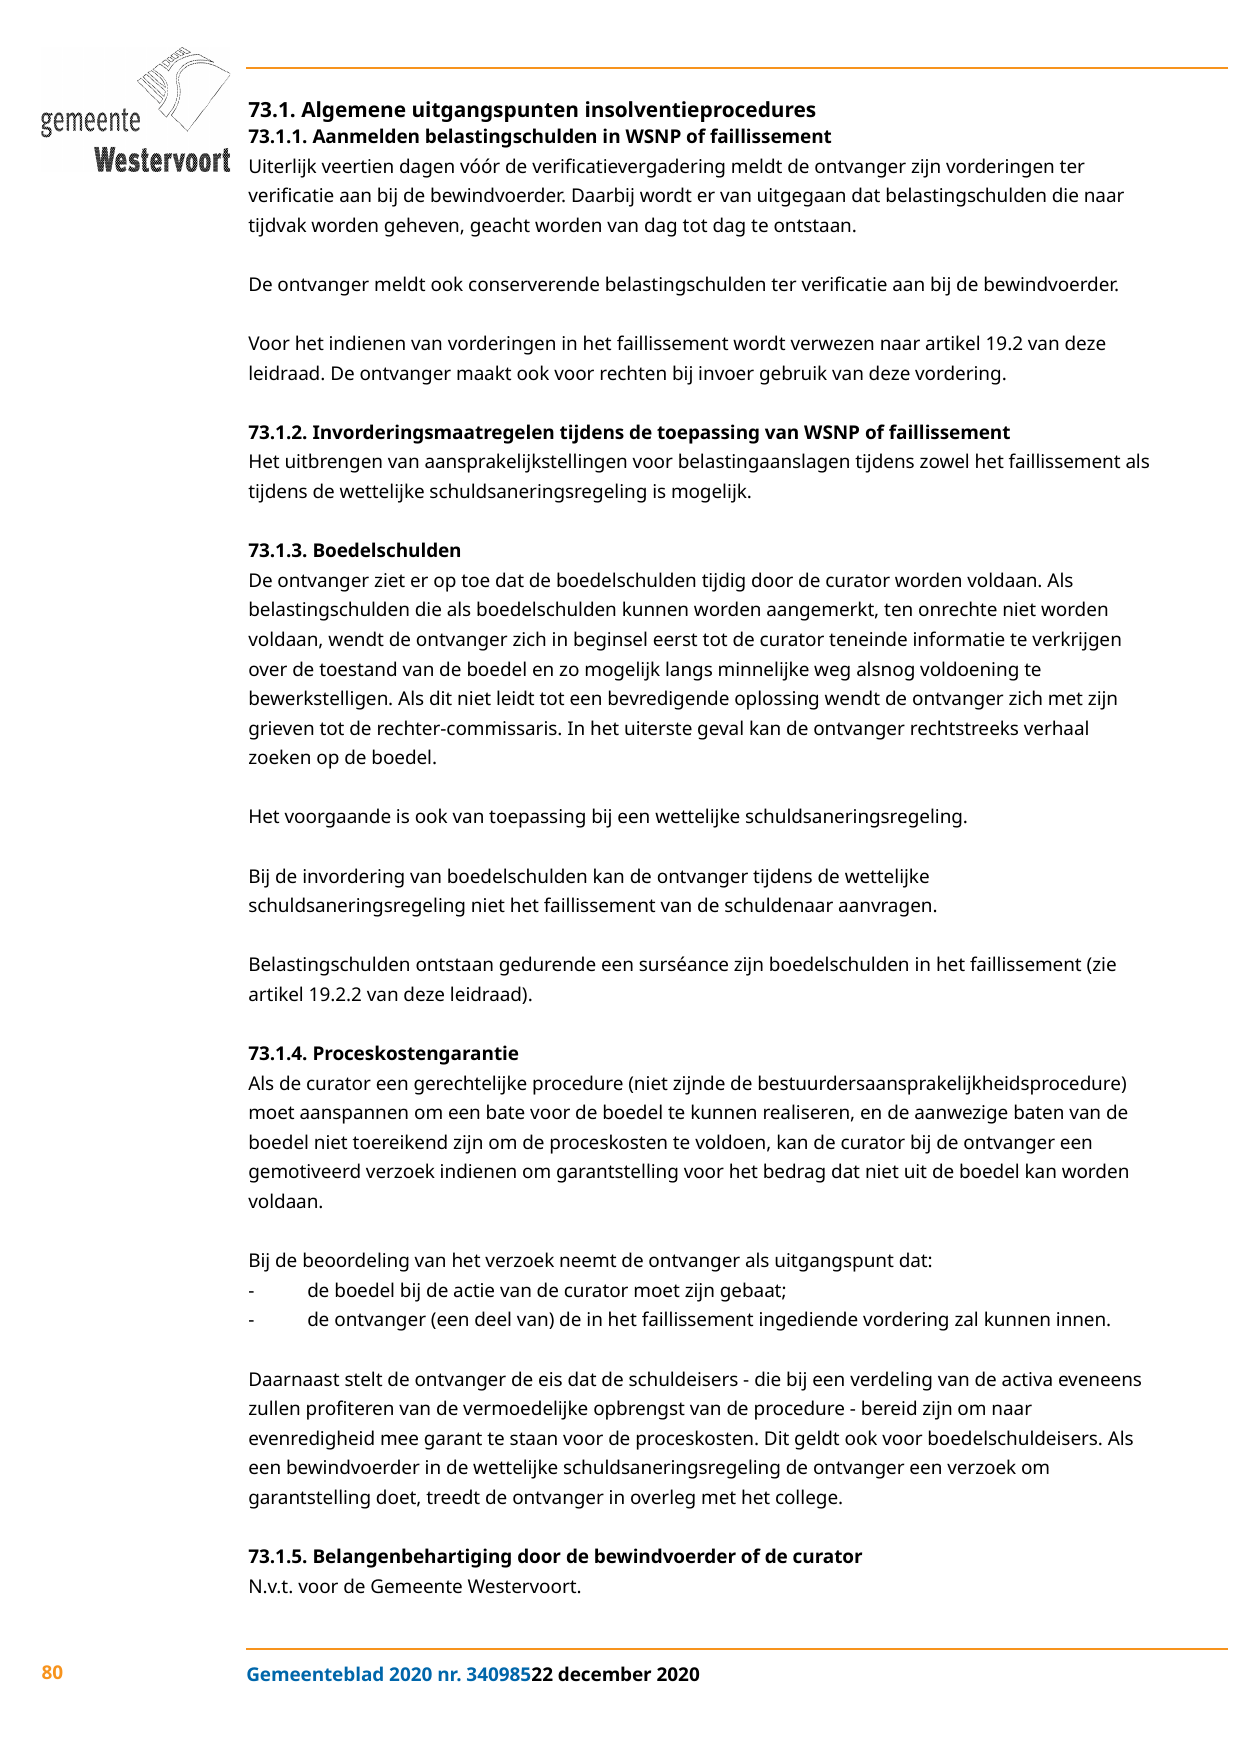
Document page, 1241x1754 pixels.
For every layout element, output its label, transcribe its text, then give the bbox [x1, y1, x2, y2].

text Bij de beoordeling van het verzoek neemt de ontvanger als uitgangspunt dat: [248, 1247, 1152, 1273]
text De ontvanger ziet er op toe dat de boedelschulden tijdig door de curator worden voldaan. Als belastingschulden die als boedelschulden kunnen worden aangemerkt, ten onrechte niet worden voldaan, wendt de ontvanger zich in beginsel eerst tot de curator teneinde informatie te verkrijgen over de toestand van de boedel en zo mogelijk langs minnelijke weg alsnog voldoening te bewerkstelligen. Als dit niet leidt tot een bevredigende oplossing wendt de ontvanger zich met zijn grieven tot de rechter-commissaris. In het uiterste geval kan de ontvanger rechtstreeks verhaal zoeken op de boedel. [248, 567, 1152, 770]
text 73.1.5. Belangenbehartiging door de bewindvoerder of de curator [248, 1543, 1152, 1569]
text 73.1. Algemene uitgangspunten insolventieprocedures [248, 95, 1152, 123]
picture [41, 47, 231, 172]
text 73.1.2. Invorderingsmaatregelen tijdens de toepassing van WSNP of faillissement [248, 419, 1152, 445]
text Daarnaast stelt de ontvanger de eis dat de schuldeisers - die bij een verdeling van de activa eveneens zullen profiteren van de vermoedelijke opbrengst van de procedure - bereid zijn om naar evenredigheid mee garant te staan voor de proceskosten. Dit geldt ook voor boedelschuldeisers. Als een bewindvoerder in de wettelijke schuldsaneringsregeling de ontvanger een verzoek om garantstelling doet, treedt de ontvanger in overleg met het college. [248, 1366, 1152, 1510]
list de ontvanger (een deel van) de in het faillissement ingediende vordering zal kunnen innen. [248, 1307, 1152, 1332]
text Het voorgaande is ook van toepassing bij een wettelijke schuldsaneringsregeling. [248, 804, 1152, 829]
text N.v.t. voor de Gemeente Westervoort. [248, 1573, 1152, 1598]
text Voor het indienen van vorderingen in het faillissement wordt verwezen naar artikel 19.2 van deze leidraad. De ontvanger maakt ook voor rechten bij invoer gebruik van deze vordering. [248, 330, 1152, 386]
text 73.1.3. Boedelschulden [248, 537, 1152, 563]
text Bij de invordering van boedelschulden kan de ontvanger tijdens de wettelijke schuldsaneringsregeling niet het faillissement van de schuldenaar aanvragen. [248, 863, 1152, 918]
text 73.1.4. Proceskostengarantie [248, 1040, 1152, 1066]
text Het uitbrengen van aansprakelijkstellingen voor belastingaanslagen tijdens zowel het faillissement als tijdens de wettelijke schuldsaneringsregeling is mogelijk. [248, 449, 1152, 504]
text De ontvanger meldt ook conserverende belastingschulden ter verificatie aan bij de bewindvoerder. [248, 271, 1152, 297]
text Als de curator een gerechtelijke procedure (niet zijnde de bestuurdersaansprakelijkheidsprocedure) moet aanspannen om een bate voor de boedel te kunnen realiseren, en de aanwezige baten van de boedel niet toereikend zijn om de proceskosten te voldoen, kan de curator bij de ontvanger een gemotiveerd verzoek indienen om garantstelling voor het bedrag dat niet uit de boedel kan worden voldaan. [248, 1070, 1152, 1214]
text 73.1.1. Aanmelden belastingschulden in WSNP of faillissement [248, 123, 1152, 149]
text Belastingschulden ontstaan gedurende een surséance zijn boedelschulden in het faillissement (zie artikel 19.2.2 van deze leidraad). [248, 952, 1152, 1007]
list de boedel bij de actie van de curator moet zijn gebaat; [248, 1277, 1152, 1303]
text Uiterlijk veertien dagen vóór de verificatievergadering meldt de ontvanger zijn vorderingen ter verificatie aan bij de bewindvoerder. Daarbij wordt er van uitgegaan dat belastingschulden die naar tijdvak worden geheven, geacht worden van dag tot dag te ontstaan. [248, 153, 1152, 238]
